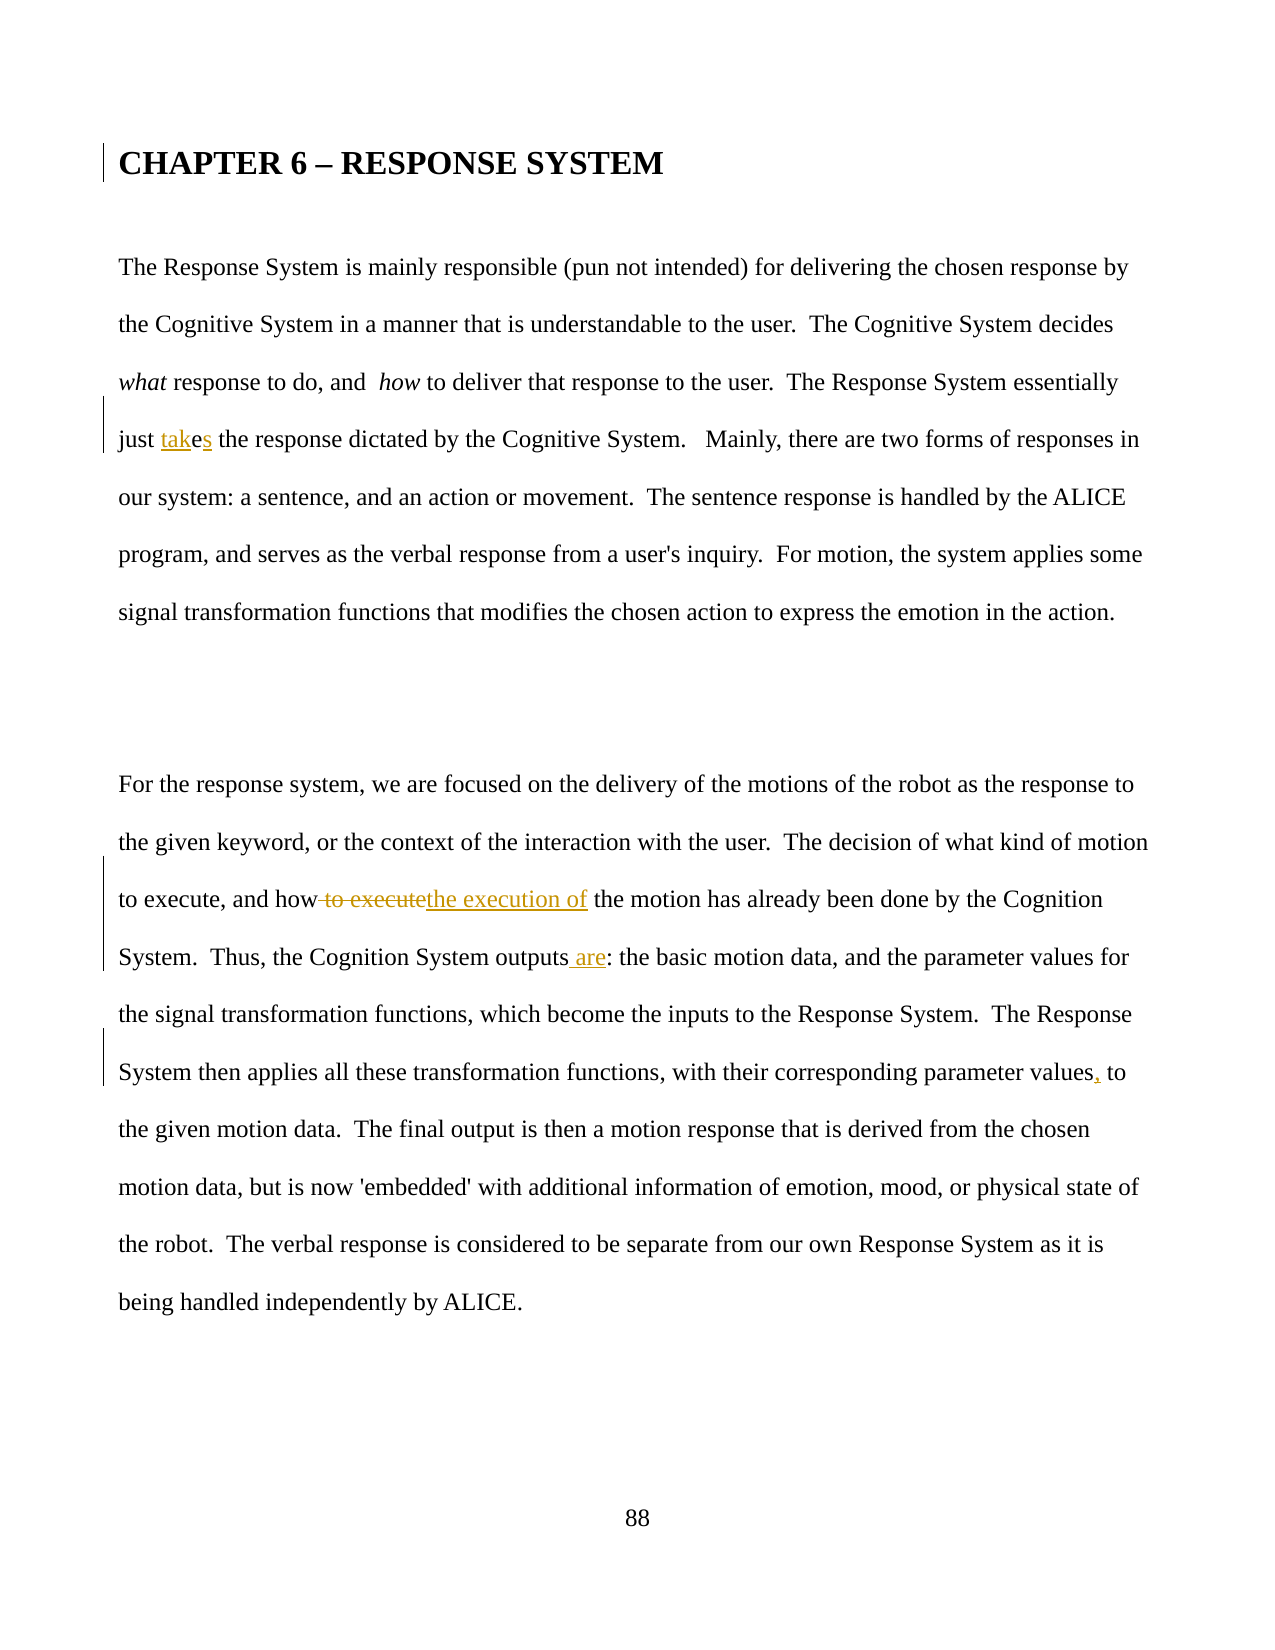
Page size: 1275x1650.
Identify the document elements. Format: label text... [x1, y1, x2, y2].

text For the response system, we are focused on the delivery of the motions of the robot as the response to the given keyword, or the context of the interaction with the user. The decision of what kind of motion to execute, and howthe execution of the motion has already been done by the Cognition System. Thus, the Cognition System outputs are: the basic motion data, and the parameter values for the signal transformation functions, which become the inputs to the Response System. The Response System then applies all these transformation functions, with their corresponding parameter values, to the given motion data. The final output is then a motion response that is derived from the chosen motion data, but is now 'embedded' with additional information of emotion, mood, or physical state of the robot. The verbal response is considered to be separate from our own Response System as it is being handled independently by ALICE. [118, 769, 1157, 1316]
subtitle CHAPTER 6 – RESPONSE SYSTEM [118, 143, 1157, 182]
text The Response System is mainly responsible (pun not intended) for delivering the chosen response by the Cognitive System in a manner that is understandable to the user. The Cognitive System decides what response to do, and how to deliver that response to the user. The Response System essentially just takes the response dictated by the Cognitive System. Mainly, there are two forms of responses in our system: a sentence, and an action or movement. The sentence response is handled by the ALICE program, and serves as the verbal response from a user's inquiry. For motion, the system applies some signal transformation functions that modifies the chosen action to express the emotion in the action. [118, 252, 1157, 626]
